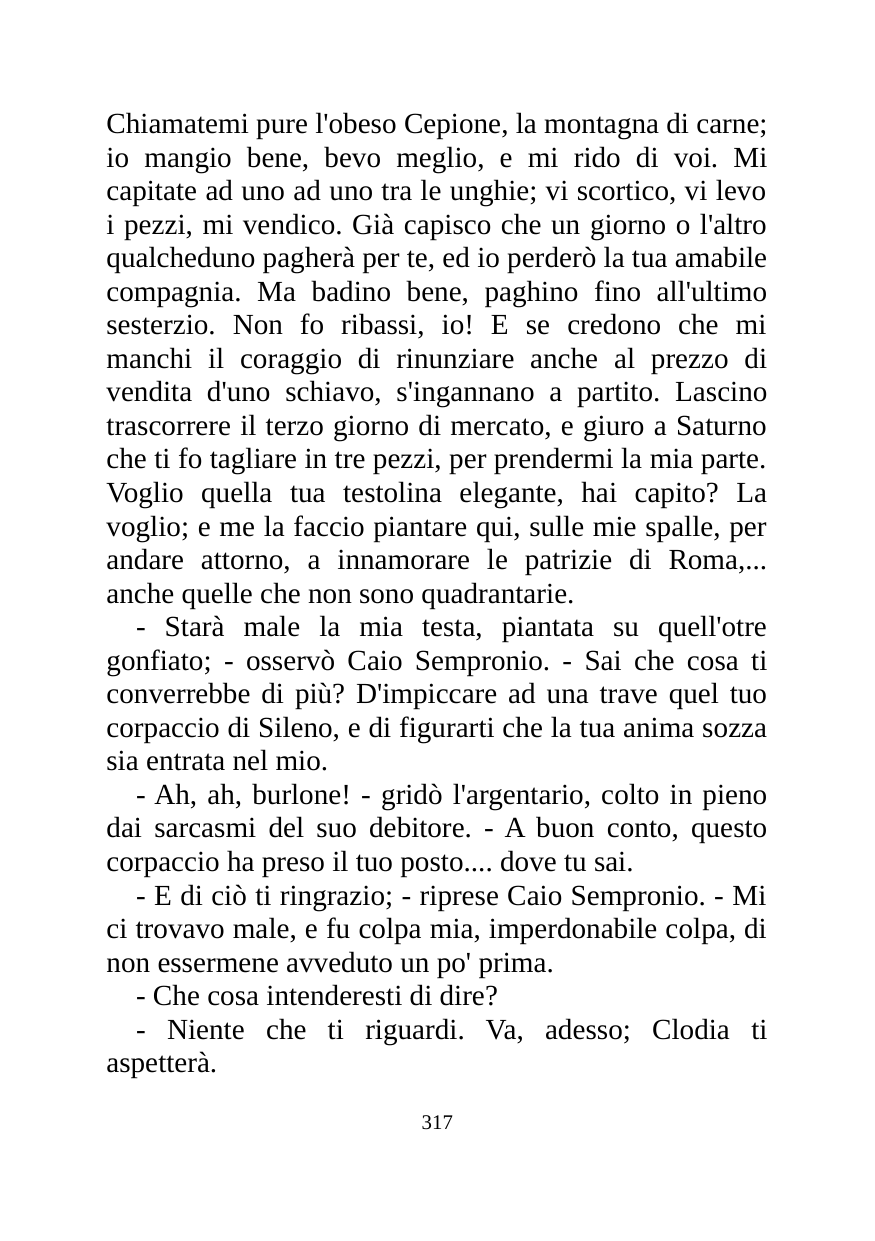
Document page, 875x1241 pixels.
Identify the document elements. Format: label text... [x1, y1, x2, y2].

text Chiamatemi pure l'obeso Cepione, la montagna di carne; io mangio bene, bevo meglio, e mi rido di voi. Mi capitate ad uno ad uno tra le unghie; vi scortico, vi levo i pezzi, mi vendico. Già capisco che un giorno o l'altro qualcheduno pagherà per te, ed io perderò la tua amabile compagnia. Ma badino bene, paghino fino all'ultimo sesterzio. Non fo ribassi, io! E se credono che mi manchi il coraggio di rinunziare anche al prezzo di vendita d'uno schiavo, s'ingannano a partito. Lascino trascorrere il terzo giorno di mercato, e giuro a Saturno che ti fo tagliare in tre pezzi, per prendermi la mia parte. Voglio quella tua testolina elegante, hai capito? La voglio; e me la faccio piantare qui, sulle mie spalle, per andare attorno, a innamorare le patrizie di Roma,... anche quelle che non sono quadrantarie. [106, 106, 768, 609]
text - E di ciò ti ringrazio; - riprese Caio Sempronio. - Mi ci trovavo male, e fu colpa mia, imperdonabile colpa, di non essermene avveduto un po' prima. [106, 878, 768, 978]
text - Starà male la mia testa, piantata su quell'otre gonfiato; - osservò Caio Sempronio. - Sai che cosa ti converrebbe di più? D'impiccare ad una trave quel tuo corpaccio di Sileno, e di figurarti che la tua anima sozza sia entrata nel mio. [106, 609, 768, 777]
text - Che cosa intenderesti di dire? [106, 978, 768, 1012]
text - Niente che ti riguardi. Va, adesso; Clodia ti aspetterà. [106, 1012, 768, 1079]
text - Ah, ah, burlone! - gridò l'argentario, colto in pieno dai sarcasmi del suo debitore. - A buon conto, questo corpaccio ha preso il tuo posto.... dove tu sai. [106, 777, 768, 878]
